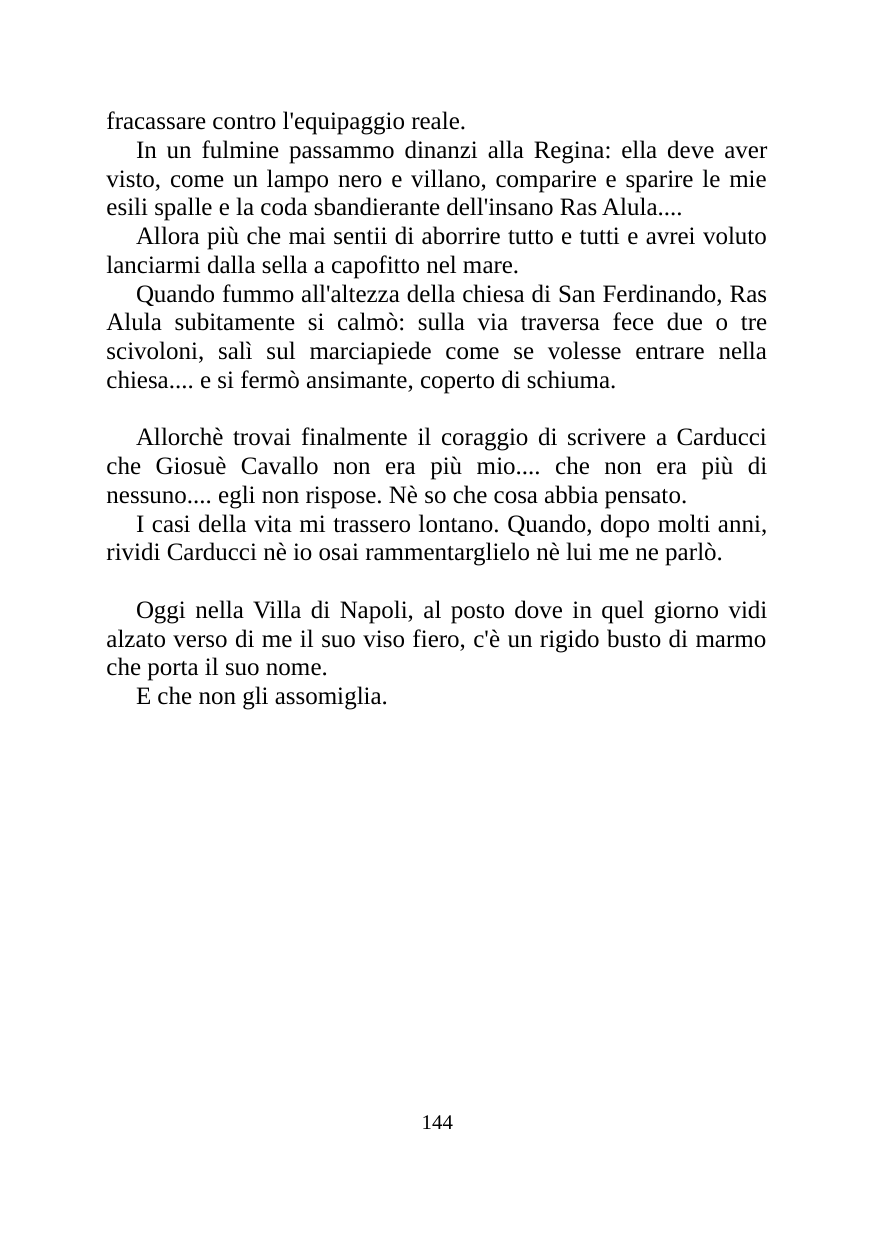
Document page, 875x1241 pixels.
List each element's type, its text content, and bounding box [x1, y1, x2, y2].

text Oggi nella Villa di Napoli, al posto dove in quel giorno vidi alzato verso di me il suo viso fiero, c'è un rigido busto di marmo che porta il suo nome. [106, 595, 768, 681]
text fracassare contro l'equipaggio reale. [106, 106, 768, 135]
text I casi della vita mi trassero lontano. Quando, dopo molti anni, rividi Carducci nè io osai rammentarglielo nè lui me ne parlò. [106, 509, 768, 566]
text In un fulmine passammo dinanzi alla Regina: ella deve aver visto, come un lampo nero e villano, comparire e sparire le mie esili spalle e la coda sbandierante dell'insano Ras Alula.... [106, 135, 768, 221]
text Quando fummo all'altezza della chiesa di San Ferdinando, Ras Alula subitamente si calmò: sulla via traversa fece due o tre scivoloni, salì sul marciapiede come se volesse entrare nella chiesa.... e si fermò ansimante, coperto di schiuma. [106, 279, 768, 394]
text E che non gli assomiglia. [106, 681, 768, 710]
text Allora più che mai sentii di aborrire tutto e tutti e avrei voluto lanciarmi dalla sella a capofitto nel mare. [106, 221, 768, 279]
text Allorchè trovai finalmente il coraggio di scrivere a Carducci che Giosuè Cavallo non era più mio.... che non era più di nessuno.... egli non rispose. Nè so che cosa abbia pensato. [106, 422, 768, 509]
